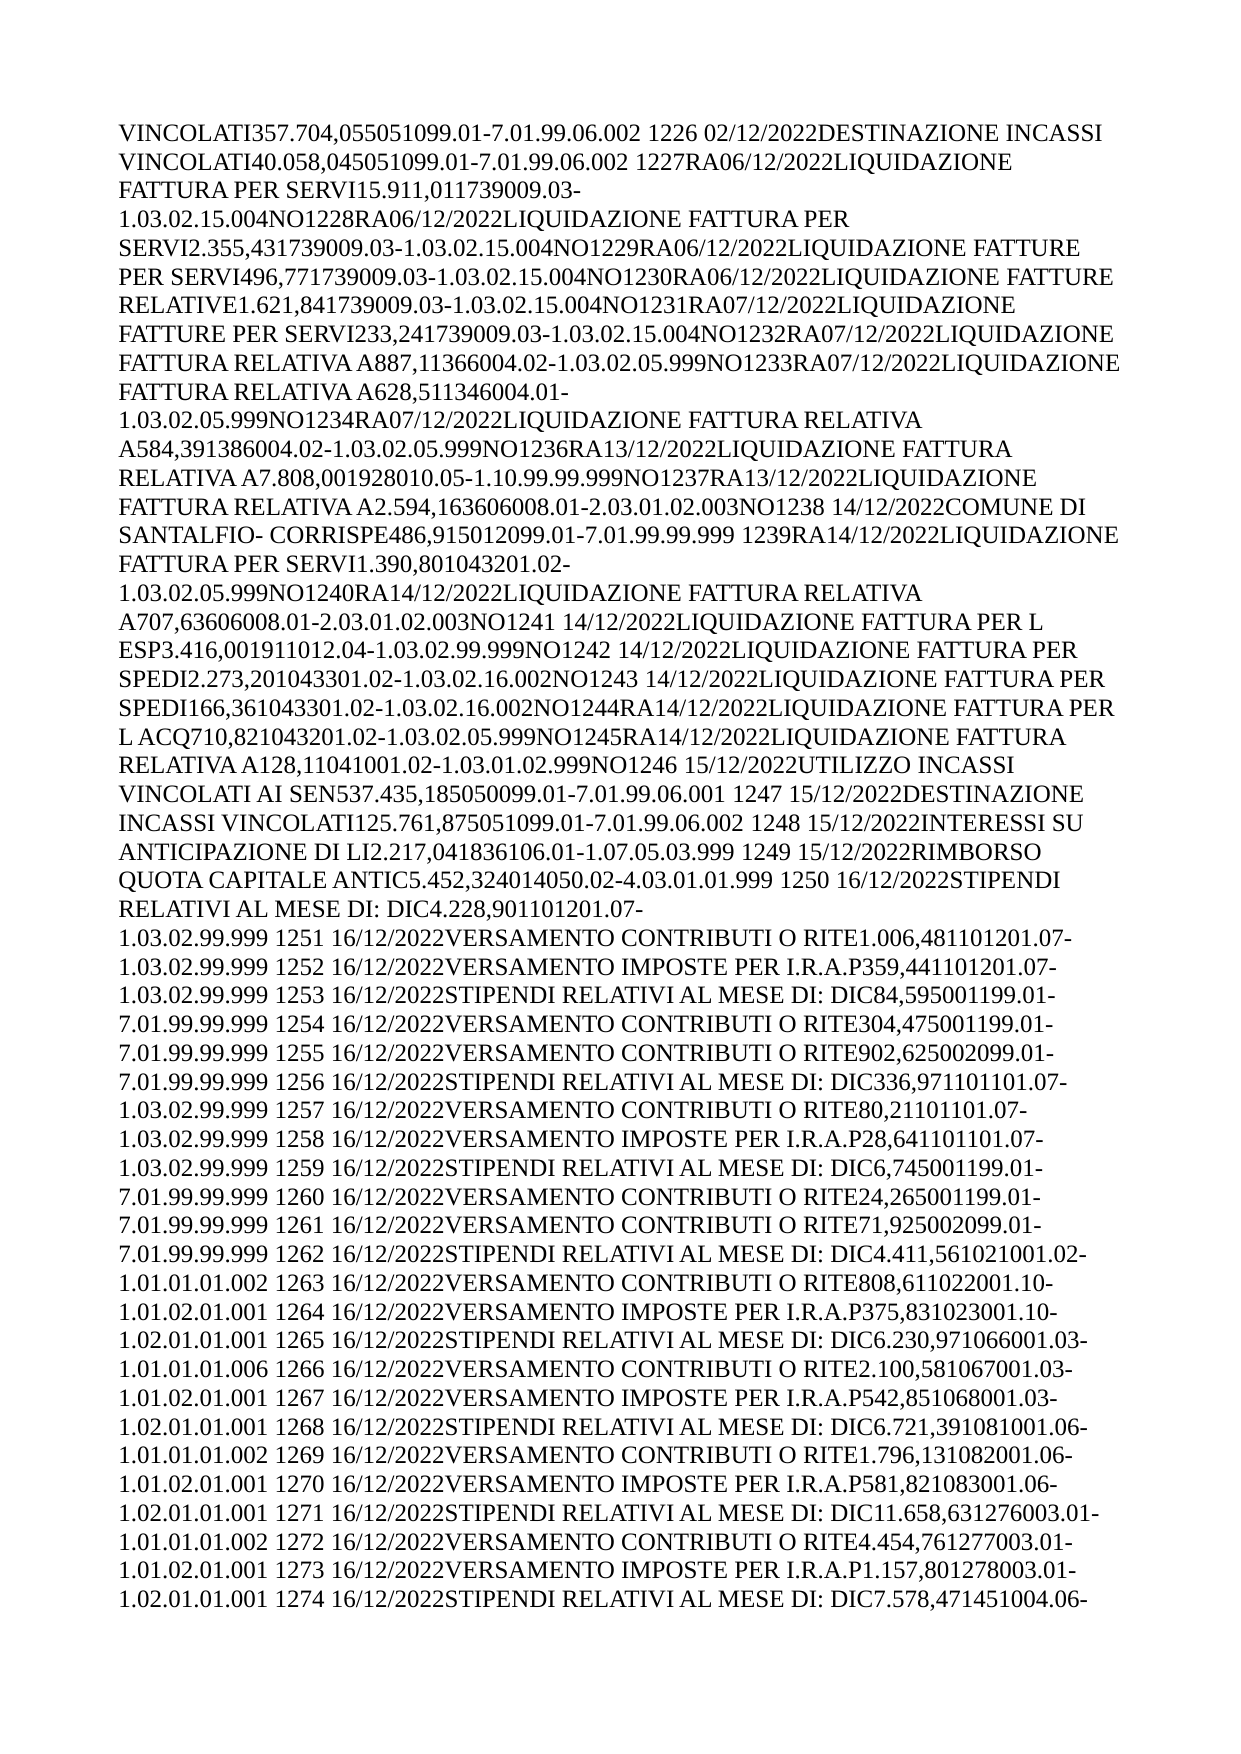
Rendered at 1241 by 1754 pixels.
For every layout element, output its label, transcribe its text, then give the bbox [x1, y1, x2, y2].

text VINCOLATI357.704,055051099.01-7.01.99.06.002 1226 02/12/2022DESTINAZIONE INCASSI VINCOLATI40.058,045051099.01-7.01.99.06.002 1227RA06/12/2022LIQUIDAZIONE FATTURA PER SERVI15.911,011739009.03-1.03.02.15.004NO1228RA06/12/2022LIQUIDAZIONE FATTURA PER SERVI2.355,431739009.03-1.03.02.15.004NO1229RA06/12/2022LIQUIDAZIONE FATTURE PER SERVI496,771739009.03-1.03.02.15.004NO1230RA06/12/2022LIQUIDAZIONE FATTURE RELATIVE1.621,841739009.03-1.03.02.15.004NO1231RA07/12/2022LIQUIDAZIONE FATTURE PER SERVI233,241739009.03-1.03.02.15.004NO1232RA07/12/2022LIQUIDAZIONE FATTURA RELATIVA A887,11366004.02-1.03.02.05.999NO1233RA07/12/2022LIQUIDAZIONE FATTURA RELATIVA A628,511346004.01-1.03.02.05.999NO1234RA07/12/2022LIQUIDAZIONE FATTURA RELATIVA A584,391386004.02-1.03.02.05.999NO1236RA13/12/2022LIQUIDAZIONE FATTURA RELATIVA A7.808,001928010.05-1.10.99.99.999NO1237RA13/12/2022LIQUIDAZIONE FATTURA RELATIVA A2.594,163606008.01-2.03.01.02.003NO1238 14/12/2022COMUNE DI SANTALFIO- CORRISPE486,915012099.01-7.01.99.99.999 1239RA14/12/2022LIQUIDAZIONE FATTURA PER SERVI1.390,801043201.02-1.03.02.05.999NO1240RA14/12/2022LIQUIDAZIONE FATTURA RELATIVA A707,63606008.01-2.03.01.02.003NO1241 14/12/2022LIQUIDAZIONE FATTURA PER L ESP3.416,001911012.04-1.03.02.99.999NO1242 14/12/2022LIQUIDAZIONE FATTURA PER SPEDI2.273,201043301.02-1.03.02.16.002NO1243 14/12/2022LIQUIDAZIONE FATTURA PER SPEDI166,361043301.02-1.03.02.16.002NO1244RA14/12/2022LIQUIDAZIONE FATTURA PER L ACQ710,821043201.02-1.03.02.05.999NO1245RA14/12/2022LIQUIDAZIONE FATTURA RELATIVA A128,11041001.02-1.03.01.02.999NO1246 15/12/2022UTILIZZO INCASSI VINCOLATI AI SEN537.435,185050099.01-7.01.99.06.001 1247 15/12/2022DESTINAZIONE INCASSI VINCOLATI125.761,875051099.01-7.01.99.06.002 1248 15/12/2022INTERESSI SU ANTICIPAZIONE DI LI2.217,041836106.01-1.07.05.03.999 1249 15/12/2022RIMBORSO QUOTA CAPITALE ANTIC5.452,324014050.02-4.03.01.01.999 1250 16/12/2022STIPENDI RELATIVI AL MESE DI: DIC4.228,901101201.07-1.03.02.99.999 1251 16/12/2022VERSAMENTO CONTRIBUTI O RITE1.006,481101201.07-1.03.02.99.999 1252 16/12/2022VERSAMENTO IMPOSTE PER I.R.A.P359,441101201.07-1.03.02.99.999 1253 16/12/2022STIPENDI RELATIVI AL MESE DI: DIC84,595001199.01-7.01.99.99.999 1254 16/12/2022VERSAMENTO CONTRIBUTI O RITE304,475001199.01-7.01.99.99.999 1255 16/12/2022VERSAMENTO CONTRIBUTI O RITE902,625002099.01-7.01.99.99.999 1256 16/12/2022STIPENDI RELATIVI AL MESE DI: DIC336,971101101.07-1.03.02.99.999 1257 16/12/2022VERSAMENTO CONTRIBUTI O RITE80,21101101.07-1.03.02.99.999 1258 16/12/2022VERSAMENTO IMPOSTE PER I.R.A.P28,641101101.07-1.03.02.99.999 1259 16/12/2022STIPENDI RELATIVI AL MESE DI: DIC6,745001199.01-7.01.99.99.999 1260 16/12/2022VERSAMENTO CONTRIBUTI O RITE24,265001199.01-7.01.99.99.999 1261 16/12/2022VERSAMENTO CONTRIBUTI O RITE71,925002099.01-7.01.99.99.999 1262 16/12/2022STIPENDI RELATIVI AL MESE DI: DIC4.411,561021001.02-1.01.01.01.002 1263 16/12/2022VERSAMENTO CONTRIBUTI O RITE808,611022001.10-1.01.02.01.001 1264 16/12/2022VERSAMENTO IMPOSTE PER I.R.A.P375,831023001.10-1.02.01.01.001 1265 16/12/2022STIPENDI RELATIVI AL MESE DI: DIC6.230,971066001.03-1.01.01.01.006 1266 16/12/2022VERSAMENTO CONTRIBUTI O RITE2.100,581067001.03-1.01.02.01.001 1267 16/12/2022VERSAMENTO IMPOSTE PER I.R.A.P542,851068001.03-1.02.01.01.001 1268 16/12/2022STIPENDI RELATIVI AL MESE DI: DIC6.721,391081001.06-1.01.01.01.002 1269 16/12/2022VERSAMENTO CONTRIBUTI O RITE1.796,131082001.06-1.01.02.01.001 1270 16/12/2022VERSAMENTO IMPOSTE PER I.R.A.P581,821083001.06-1.02.01.01.001 1271 16/12/2022STIPENDI RELATIVI AL MESE DI: DIC11.658,631276003.01-1.01.01.01.002 1272 16/12/2022VERSAMENTO CONTRIBUTI O RITE4.454,761277003.01-1.01.02.01.001 1273 16/12/2022VERSAMENTO IMPOSTE PER I.R.A.P1.157,801278003.01-1.02.01.01.001 1274 16/12/2022STIPENDI RELATIVI AL MESE DI: DIC7.578,471451004.06- [118, 118, 1122, 1613]
